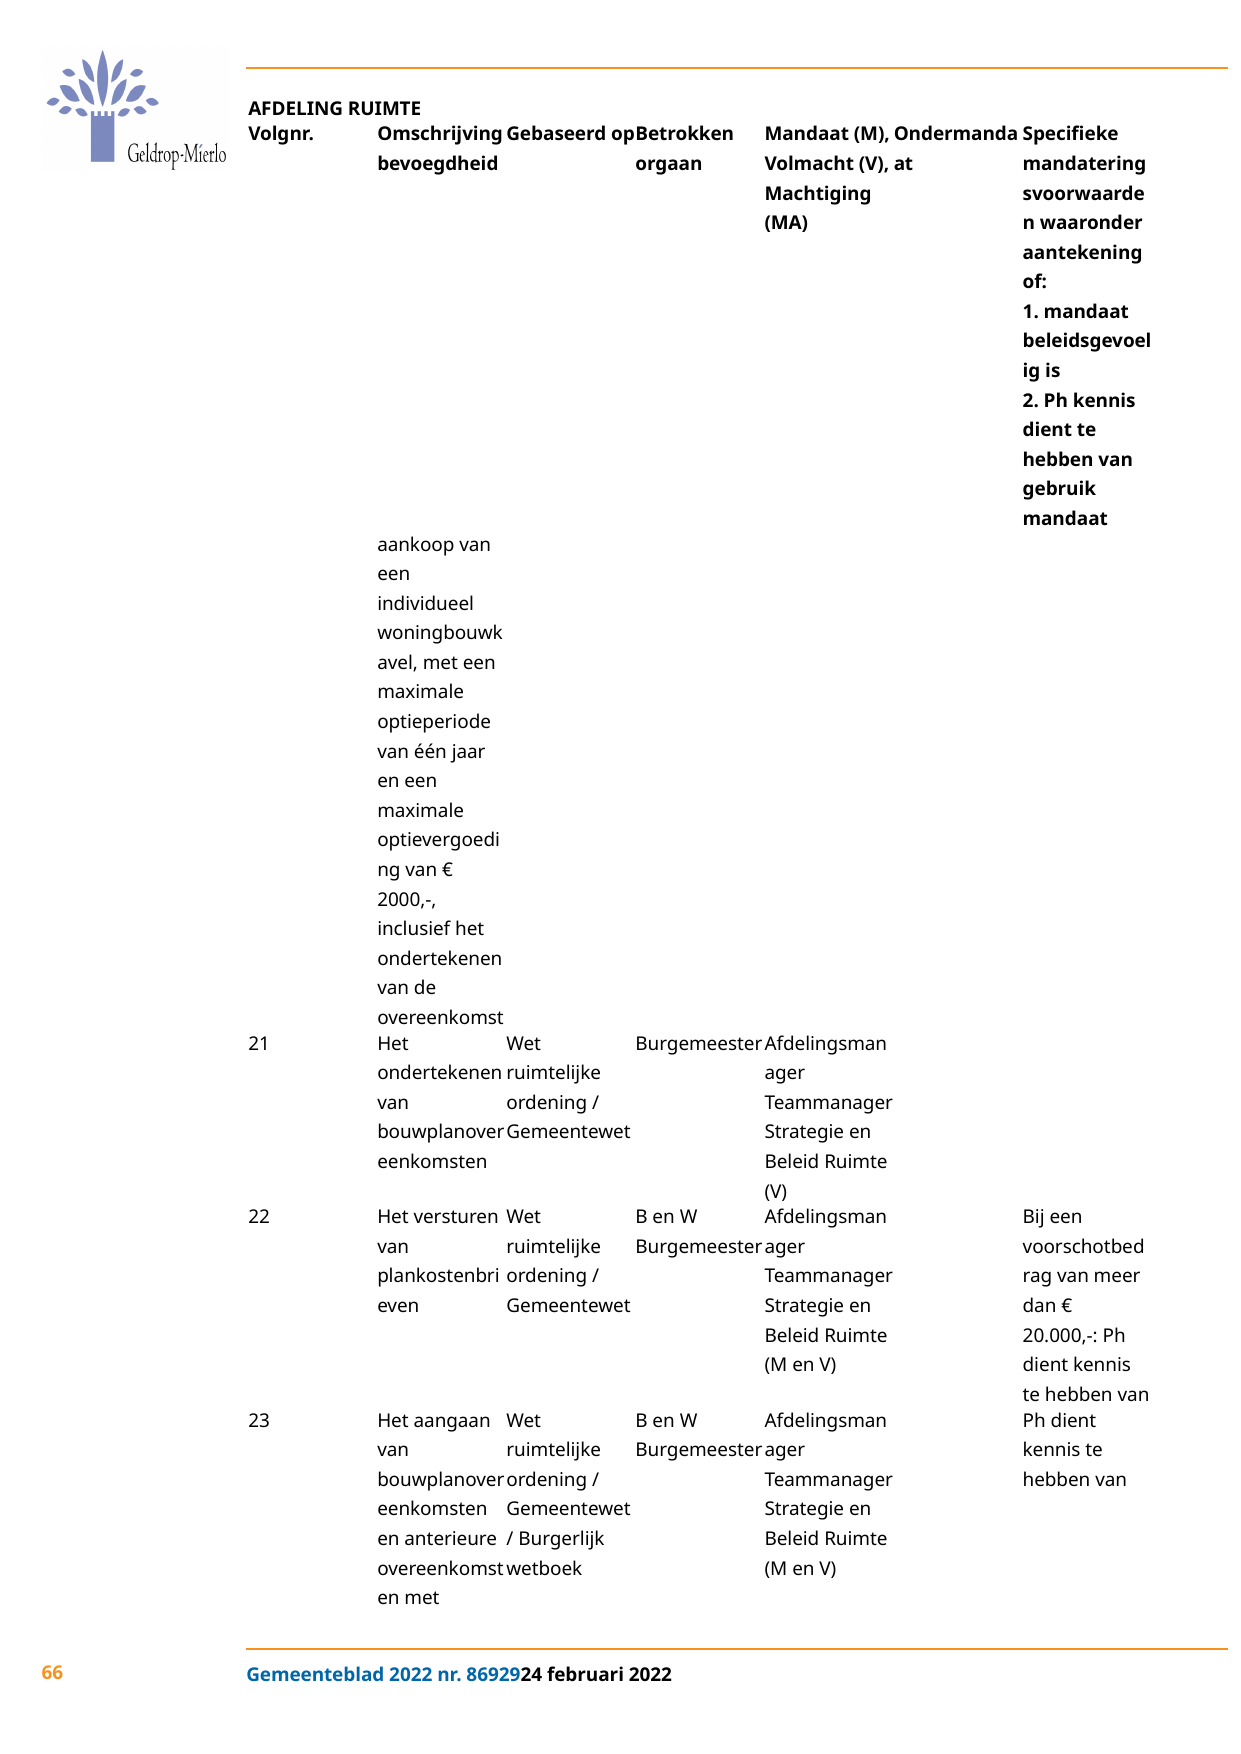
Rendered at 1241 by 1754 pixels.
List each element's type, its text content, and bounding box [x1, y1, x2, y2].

table_cell Gebaseerd op [506, 121, 635, 531]
table_cell Wet ruimtelijke ordening / Gemeentewet [506, 1030, 635, 1203]
table_cell 22 [248, 1204, 377, 1407]
table_cell [894, 1204, 1022, 1407]
table_cell Afdelingsmanager Teammanager Strategie en Beleid Ruimte (M en V) [764, 1407, 893, 1610]
table_cell B en W Burgemeester [635, 1407, 764, 1610]
table_cell Afdelingsmanager Teammanager Strategie en Beleid Ruimte (V) [764, 1030, 893, 1203]
table_cell Omschrijving bevoegdheid [377, 121, 506, 531]
table_cell [764, 531, 893, 1030]
table_cell Ph dient kennis te hebben van [1023, 1407, 1152, 1610]
table_cell Wet ruimtelijke ordening / Gemeentewet / Burgerlijk wetboek [506, 1407, 635, 1610]
table_cell [894, 1407, 1022, 1610]
table_cell Wet ruimtelijke ordening / Gemeentewet [506, 1204, 635, 1407]
table_cell Volgnr. [248, 121, 377, 531]
table_cell Het versturen van plankostenbrieven [377, 1204, 506, 1407]
table_cell Betrokken orgaan [635, 121, 764, 531]
table_cell aankoop van een individueel woningbouwkavel, met een maximale optieperiode van één jaar en een maximale optievergoeding van € 2000,-, inclusief het ondertekenen van de overeenkomst [377, 531, 506, 1030]
table_header AFDELING RUIMTE [248, 95, 1152, 121]
table_cell [506, 531, 635, 1030]
table_cell Afdelingsmanager Teammanager Strategie en Beleid Ruimte (M en V) [764, 1204, 893, 1407]
table_cell Mandaat (M), Volmacht (V), Machtiging (MA) [764, 121, 893, 531]
table_cell [1023, 1030, 1152, 1203]
table_cell [635, 531, 764, 1030]
table_cell [1023, 531, 1152, 1030]
table_cell Bij een voorschotbedrag van meer dan € 20.000,-: Ph dient kennis te hebben van [1023, 1204, 1152, 1407]
table_cell Specifieke mandateringsvoorwaarden waaronder aantekening of: 1. mandaat beleidsgevoelig is 2. Ph kennis dient te hebben van gebruik mandaat [1023, 121, 1152, 531]
table_cell Burgemeester [635, 1030, 764, 1203]
table_cell 21 [248, 1030, 377, 1203]
table_cell [894, 531, 1022, 1030]
table_cell Ondermandaat [894, 121, 1022, 531]
table_cell [248, 531, 377, 1030]
table_cell B en W Burgemeester [635, 1204, 764, 1407]
table_cell [894, 1030, 1022, 1203]
table_cell 23 [248, 1407, 377, 1610]
table_cell Het ondertekenen van bouwplanovereenkomsten [377, 1030, 506, 1203]
picture [41, 47, 231, 172]
table_cell Het aangaan van bouwplanovereenkomsten en anterieure overeenkomsten met [377, 1407, 506, 1610]
